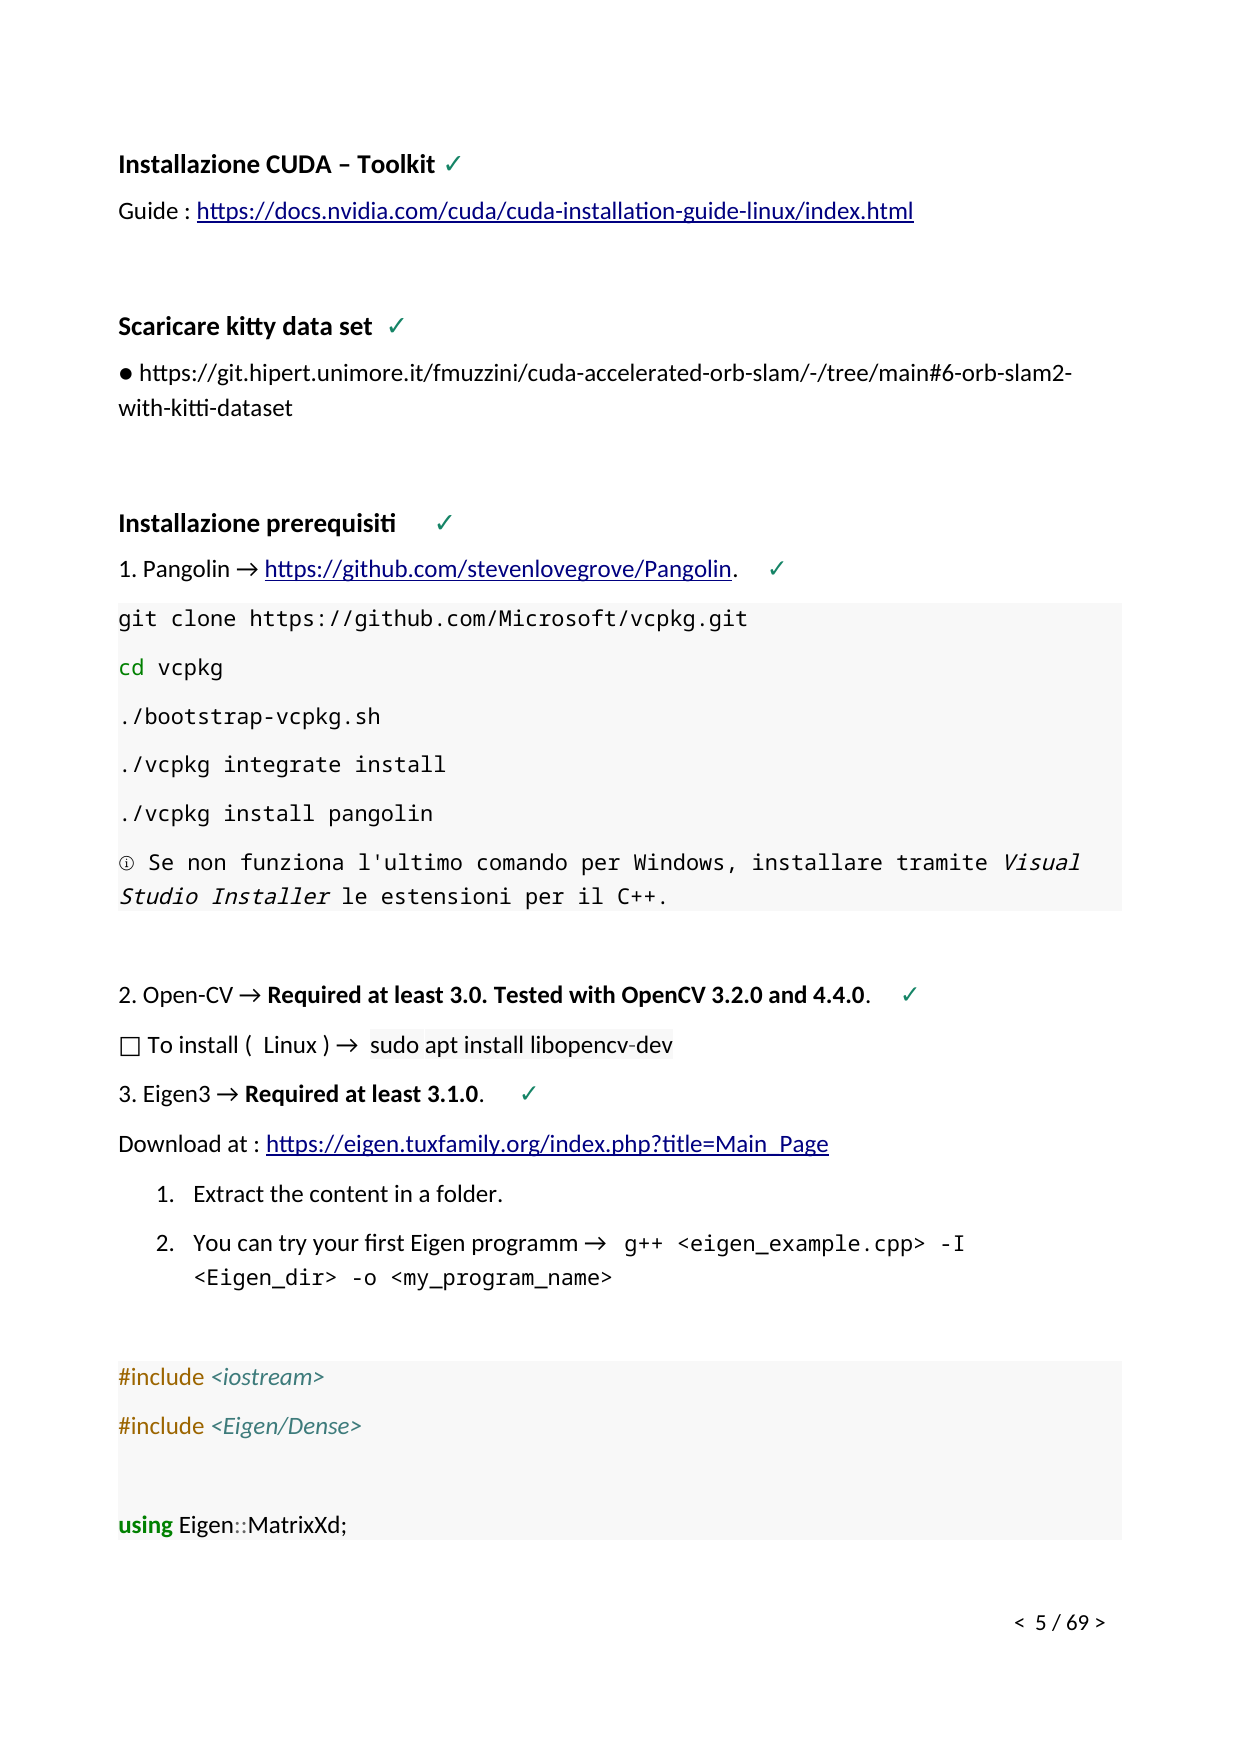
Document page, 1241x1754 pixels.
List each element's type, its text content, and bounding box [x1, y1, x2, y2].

text □ To install ( Linux ) → sudo apt install libopencv-dev [118, 1029, 1122, 1059]
text 3. Eigen3 → Required at least 3.1.0. ✓ [118, 1078, 1122, 1109]
text #include <Eigen/Dense> [118, 1410, 1122, 1441]
text ./vcpkg install pangolin [118, 798, 1122, 828]
list You can try your first Eigen programm → g++ <eigen_example.cpp> -I <Eigen_dir> -o <my_program_name> [156, 1227, 1122, 1292]
text Guide : https://docs.nvidia.com/cuda/cuda-installation-guide-linux/index.html [118, 195, 1122, 226]
list Extract the content in a folder. [156, 1178, 1122, 1208]
text Download at : https://eigen.tuxfamily.org/index.php?title=Main_Page [118, 1128, 1122, 1159]
text 1. Pangolin → https://github.com/stevenlovegrove/Pangolin. ✓ [118, 553, 1122, 584]
subtitle Installazione CUDA – Toolkit ✓ [118, 148, 1122, 181]
text git clone https://github.com/Microsoft/vcpkg.git [118, 603, 1122, 633]
text 2. Open-CV → Required at least 3.0. Tested with OpenCV 3.2.0 and 4.4.0. ✓ [118, 979, 1122, 1010]
text ⓘ Se non funziona l'ultimo comando per Windows, installare tramite Visual Studio Installer le estensioni per il C++. [118, 847, 1122, 911]
text ./vcpkg integrate install [118, 749, 1122, 779]
text ./bootstrap-vcpkg.sh [118, 701, 1122, 730]
text cd vcpkg [118, 652, 1122, 682]
text using Eigen::MatrixXd; [118, 1509, 1122, 1540]
subtitle Installazione prerequisiti ✓ [118, 506, 1122, 539]
subtitle Scaricare kitty data set ✓ [118, 309, 1122, 342]
text ● https://git.hipert.unimore.it/fmuzzini/cuda-accelerated-orb-slam/-/tree/main#6-orb-slam2-with-kitti-dataset [118, 357, 1122, 422]
text #include <iostream> [118, 1361, 1122, 1391]
